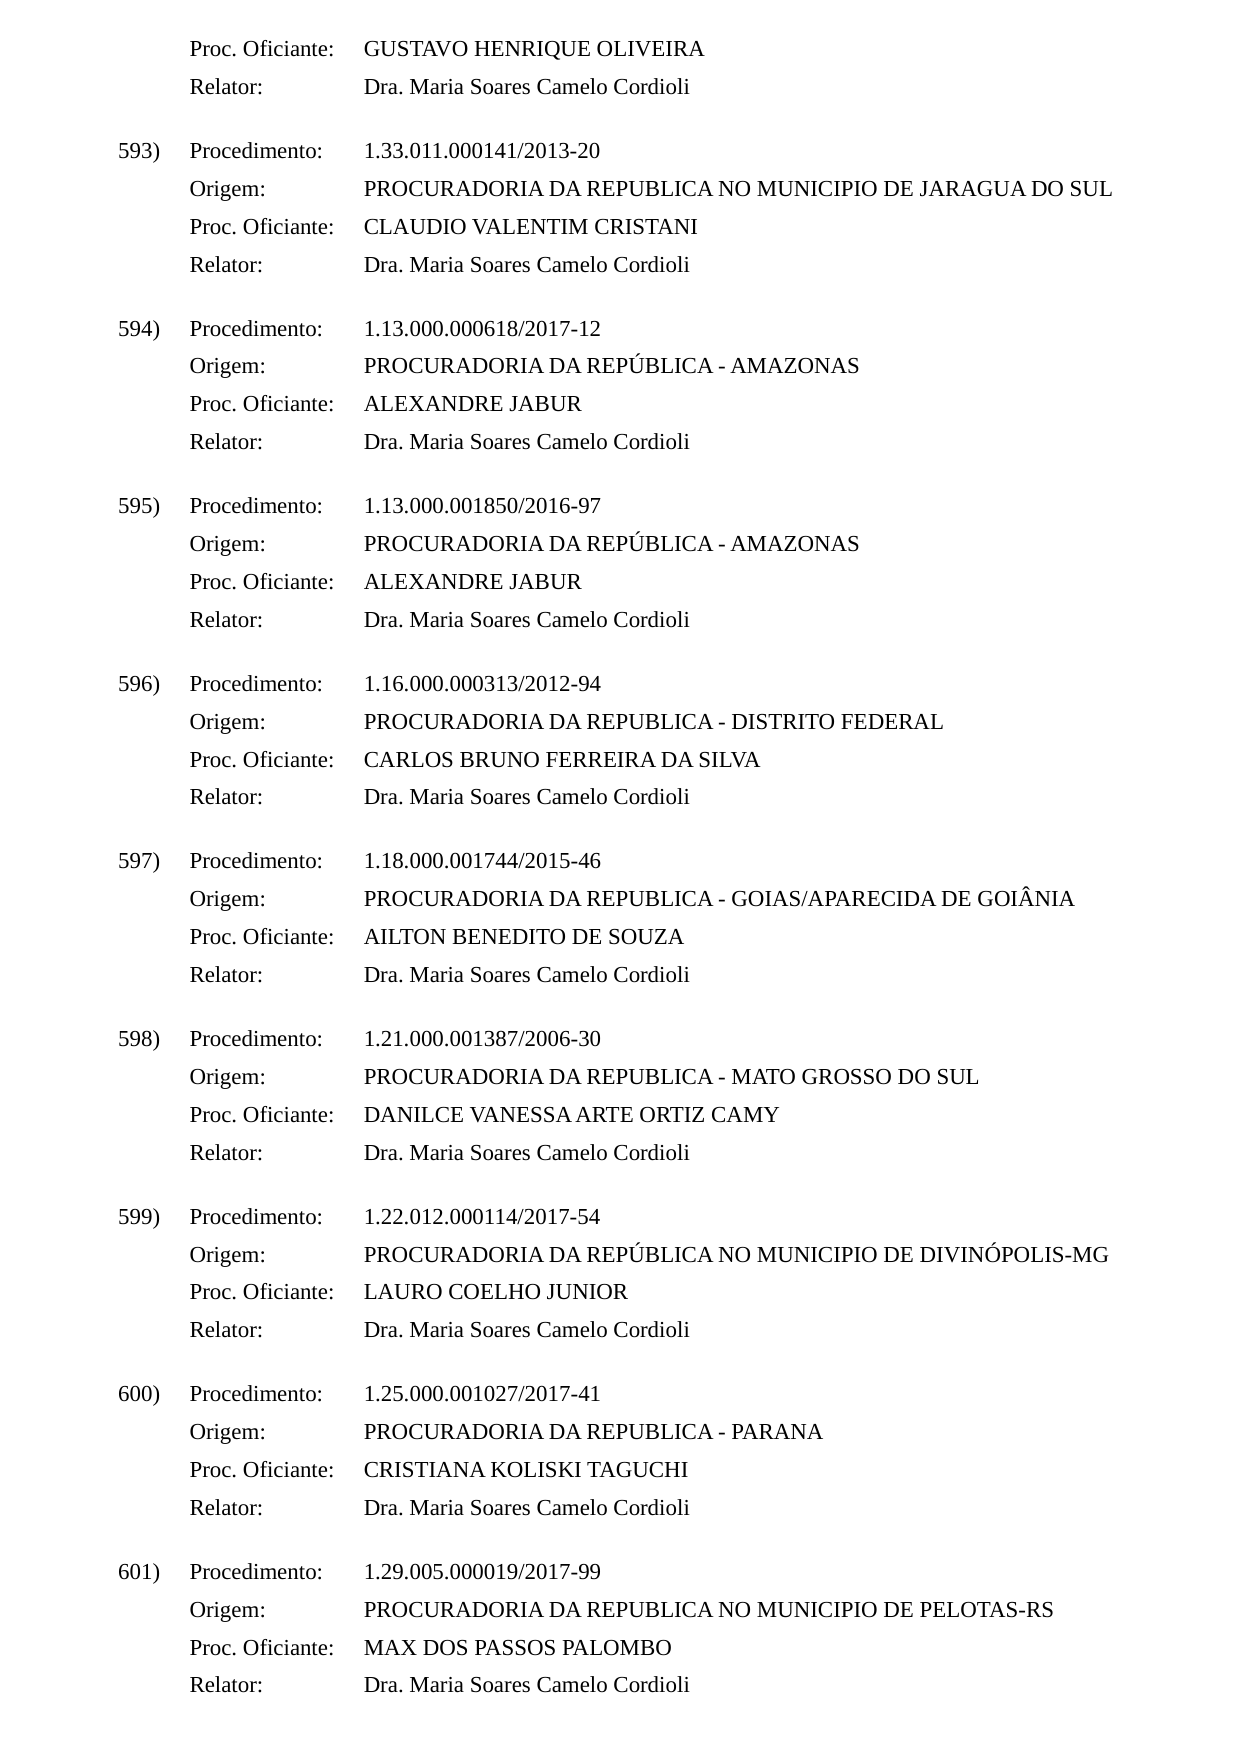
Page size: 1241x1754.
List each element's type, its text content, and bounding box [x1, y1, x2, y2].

table_cell Relator: [184, 600, 358, 638]
table_cell [112, 600, 184, 638]
table_cell Relator: [184, 1311, 358, 1348]
table_cell PROCURADORIA DA REPUBLICA - MATO GROSSO DO SUL [358, 1057, 1128, 1095]
table_header 594) [112, 309, 184, 347]
table_header Procedimento: [184, 664, 358, 702]
table_cell Relator: [184, 245, 358, 283]
table_cell Relator: [184, 955, 358, 993]
table_cell [112, 562, 184, 600]
table_header 1.16.000.000313/2012-94 [358, 664, 1128, 702]
table_cell [112, 955, 184, 993]
table_cell [112, 207, 184, 245]
table_cell Proc. Oficiante: [184, 385, 358, 422]
table_header Procedimento: [184, 842, 358, 880]
table_cell Relator: [184, 778, 358, 816]
table_cell [112, 1311, 184, 1348]
table_cell Dra. Maria Soares Camelo Cordioli [358, 67, 1128, 105]
table_header 598) [112, 1020, 184, 1057]
table_header 1.22.012.000114/2017-54 [358, 1197, 1128, 1235]
table_cell Dra. Maria Soares Camelo Cordioli [358, 423, 1128, 460]
table_cell [112, 918, 184, 955]
table_cell [112, 1235, 184, 1273]
table_cell Dra. Maria Soares Camelo Cordioli [358, 1666, 1128, 1703]
table_cell Proc. Oficiante: [184, 562, 358, 600]
table_cell MAX DOS PASSOS PALOMBO [358, 1628, 1128, 1666]
table_cell [112, 1133, 184, 1171]
table_header Procedimento: [184, 131, 358, 169]
table_cell ALEXANDRE JABUR [358, 562, 1128, 600]
table_header 1.33.011.000141/2013-20 [358, 131, 1128, 169]
table_cell Proc. Oficiante: [184, 1095, 358, 1133]
table_header Procedimento: [184, 1552, 358, 1590]
table_cell Dra. Maria Soares Camelo Cordioli [358, 1488, 1128, 1526]
table_header 1.18.000.001744/2015-46 [358, 842, 1128, 880]
table_cell [112, 1666, 184, 1703]
table_cell CARLOS BRUNO FERREIRA DA SILVA [358, 740, 1128, 778]
table_cell Dra. Maria Soares Camelo Cordioli [358, 600, 1128, 638]
table_header 1.21.000.001387/2006-30 [358, 1020, 1128, 1057]
table_cell Proc. Oficiante: [184, 1273, 358, 1311]
table_cell Relator: [184, 423, 358, 460]
table_header Procedimento: [184, 1197, 358, 1235]
table_header 593) [112, 131, 184, 169]
table_cell PROCURADORIA DA REPUBLICA - PARANA [358, 1413, 1128, 1450]
table_cell [112, 740, 184, 778]
table_cell [112, 1413, 184, 1450]
table_cell [112, 423, 184, 460]
table_cell [112, 1488, 184, 1526]
table_header 597) [112, 842, 184, 880]
table_cell Origem: [184, 1413, 358, 1450]
table_header 600) [112, 1375, 184, 1412]
table_header Procedimento: [184, 1020, 358, 1057]
table_cell [112, 778, 184, 816]
table_cell [112, 1450, 184, 1488]
table_cell LAURO COELHO JUNIOR [358, 1273, 1128, 1311]
table_cell [112, 1057, 184, 1095]
table_cell CRISTIANA KOLISKI TAGUCHI [358, 1450, 1128, 1488]
table_cell Origem: [184, 525, 358, 562]
table_cell [112, 169, 184, 207]
table_cell PROCURADORIA DA REPÚBLICA - AMAZONAS [358, 347, 1128, 385]
table_cell [112, 1590, 184, 1628]
table_cell [112, 1273, 184, 1311]
table_cell [112, 67, 184, 105]
table_header Procedimento: [184, 487, 358, 524]
table_cell Proc. Oficiante: [184, 207, 358, 245]
table_cell DANILCE VANESSA ARTE ORTIZ CAMY [358, 1095, 1128, 1133]
table_header 1.13.000.001850/2016-97 [358, 487, 1128, 524]
table_cell GUSTAVO HENRIQUE OLIVEIRA [358, 30, 1128, 67]
table_cell PROCURADORIA DA REPUBLICA NO MUNICIPIO DE JARAGUA DO SUL [358, 169, 1128, 207]
table_cell Dra. Maria Soares Camelo Cordioli [358, 1311, 1128, 1348]
table_cell CLAUDIO VALENTIM CRISTANI [358, 207, 1128, 245]
table_cell PROCURADORIA DA REPUBLICA - GOIAS/APARECIDA DE GOIÂNIA [358, 880, 1128, 917]
table_cell Proc. Oficiante: [184, 740, 358, 778]
table_cell ALEXANDRE JABUR [358, 385, 1128, 422]
table_cell Proc. Oficiante: [184, 1628, 358, 1666]
table_cell PROCURADORIA DA REPUBLICA NO MUNICIPIO DE PELOTAS-RS [358, 1590, 1128, 1628]
table_cell [112, 702, 184, 740]
table_header 596) [112, 664, 184, 702]
table_header Procedimento: [184, 1375, 358, 1412]
table_cell Relator: [184, 67, 358, 105]
table_cell Proc. Oficiante: [184, 918, 358, 955]
table_header 1.25.000.001027/2017-41 [358, 1375, 1128, 1412]
table_cell Proc. Oficiante: [184, 30, 358, 67]
table_header 1.13.000.000618/2017-12 [358, 309, 1128, 347]
table_cell [112, 385, 184, 422]
table_cell Dra. Maria Soares Camelo Cordioli [358, 778, 1128, 816]
table_header 601) [112, 1552, 184, 1590]
table_cell Proc. Oficiante: [184, 1450, 358, 1488]
table_cell Origem: [184, 169, 358, 207]
table_cell [112, 1628, 184, 1666]
table_cell Dra. Maria Soares Camelo Cordioli [358, 245, 1128, 283]
table_header Procedimento: [184, 309, 358, 347]
table_cell [112, 525, 184, 562]
table_cell [112, 245, 184, 283]
table_cell Origem: [184, 880, 358, 917]
table_cell Origem: [184, 347, 358, 385]
table_header 595) [112, 487, 184, 524]
table_cell AILTON BENEDITO DE SOUZA [358, 918, 1128, 955]
table_cell PROCURADORIA DA REPÚBLICA NO MUNICIPIO DE DIVINÓPOLIS-MG [358, 1235, 1128, 1273]
table_cell Dra. Maria Soares Camelo Cordioli [358, 1133, 1128, 1171]
table_cell Origem: [184, 1057, 358, 1095]
table_cell [112, 347, 184, 385]
table_cell PROCURADORIA DA REPUBLICA - DISTRITO FEDERAL [358, 702, 1128, 740]
table_cell [112, 30, 184, 67]
table_header 599) [112, 1197, 184, 1235]
table_cell Relator: [184, 1666, 358, 1703]
table_header 1.29.005.000019/2017-99 [358, 1552, 1128, 1590]
table_cell [112, 880, 184, 917]
table_cell [112, 1095, 184, 1133]
table_cell Relator: [184, 1488, 358, 1526]
table_cell Origem: [184, 1235, 358, 1273]
table_cell PROCURADORIA DA REPÚBLICA - AMAZONAS [358, 525, 1128, 562]
table_cell Relator: [184, 1133, 358, 1171]
table_cell Dra. Maria Soares Camelo Cordioli [358, 955, 1128, 993]
table_cell Origem: [184, 702, 358, 740]
table_cell Origem: [184, 1590, 358, 1628]
